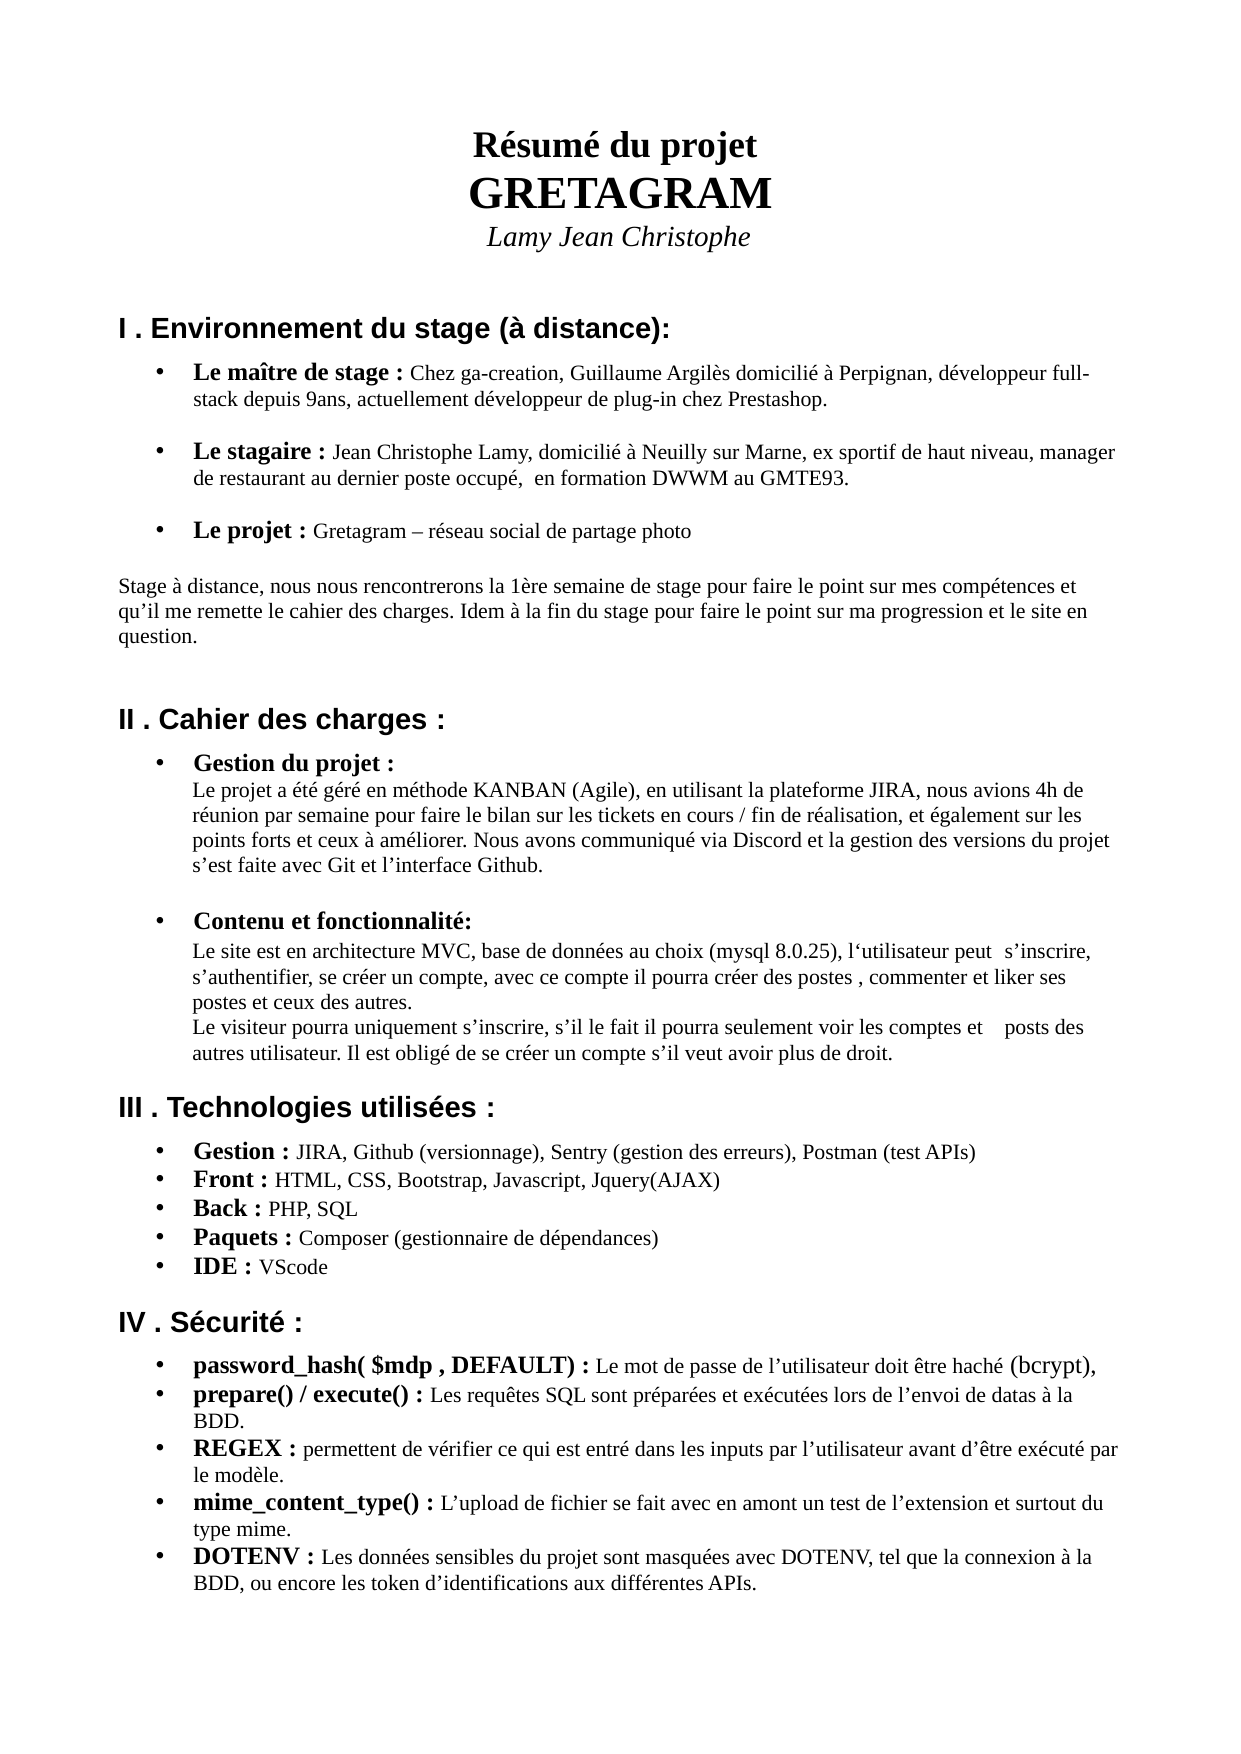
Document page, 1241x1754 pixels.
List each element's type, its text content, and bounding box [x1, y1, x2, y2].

list Front : HTML, CSS, Bootstrap, Javascript, Jquery(AJAX) [156, 1164, 1122, 1193]
list Le stagaire : Jean Christophe Lamy, domicilié à Neuilly sur Marne, ex sportif de haut niveau, manager de restaurant au dernier poste occupé, en formation DWWM au GMTE93. [156, 436, 1122, 490]
subtitle I . Environnement du stage (à distance): [118, 311, 1122, 344]
list password_hash( $mdp , DEFAULT) : Le mot de passe de l’utilisateur doit être haché (bcrypt), [156, 1351, 1122, 1379]
list Paquets : Composer (gestionnaire de dépendances) [156, 1222, 1122, 1251]
text Lamy Jean Christophe [118, 219, 1122, 252]
subtitle II . Cahier des charges : [118, 702, 1122, 736]
list Contenu et fonctionnalité: [156, 906, 1122, 935]
subtitle III . Technologies utilisées : [118, 1090, 1122, 1123]
list IDE : VScode [156, 1251, 1122, 1279]
text Résumé du projet [118, 118, 1122, 166]
text Le projet a été géré en méthode KANBAN (Agile), en utilisant la plateforme JIRA, nous avions 4h de réunion par semaine pour faire le bilan sur les tickets en cours / fin de réalisation, et également sur les points forts et ceux à améliorer. Nous avons communiqué via Discord et la gestion des versions du projet s’est faite avec Git et l’interface Github. [118, 777, 1122, 878]
text GRETAGRAM [118, 166, 1122, 219]
list DOTENV : Les données sensibles du projet sont masquées avec DOTENV, tel que la connexion à la BDD, ou encore les token d’identifications aux différentes APIs. [156, 1541, 1122, 1595]
list Back : PHP, SQL [156, 1193, 1122, 1222]
list REGEX : permettent de vérifier ce qui est entré dans les inputs par l’utilisateur avant d’être exécuté par le modèle. [156, 1433, 1122, 1487]
text Stage à distance, nous nous rencontrerons la 1ère semaine de stage pour faire le point sur mes compétences et qu’il me remette le cahier des charges. Idem à la fin du stage pour faire le point sur ma progression et le site en question. [118, 573, 1122, 648]
text Le visiteur pourra uniquement s’inscrire, s’il le fait il pourra seulement voir les comptes et posts des autres utilisateur. Il est obligé de se créer un compte s’il veut avoir plus de droit. [118, 1014, 1122, 1065]
text Le site est en architecture MVC, base de données au choix (mysql 8.0.25), l‘utilisateur peut s’inscrire, s’authentifier, se créer un compte, avec ce compte il pourra créer des postes , commenter et liker ses postes et ceux des autres. [118, 935, 1122, 1014]
list mime_content_type() : L’upload de fichier se fait avec en amont un test de l’extension et surtout du type mime. [156, 1487, 1122, 1541]
subtitle IV . Sécurité : [118, 1304, 1122, 1338]
list prepare() / execute() : Les requêtes SQL sont préparées et exécutées lors de l’envoi de datas à la BDD. [156, 1379, 1122, 1433]
list Le projet : Gretagram – réseau social de partage photo [156, 515, 1122, 544]
list Gestion du projet : [156, 748, 1122, 777]
list Le maître de stage : Chez ga-creation, Guillaume Argilès domicilié à Perpignan, développeur full-stack depuis 9ans, actuellement développeur de plug-in chez Prestashop. [156, 357, 1122, 411]
list Gestion : JIRA, Github (versionnage), Sentry (gestion des erreurs), Postman (test APIs) [156, 1136, 1122, 1164]
